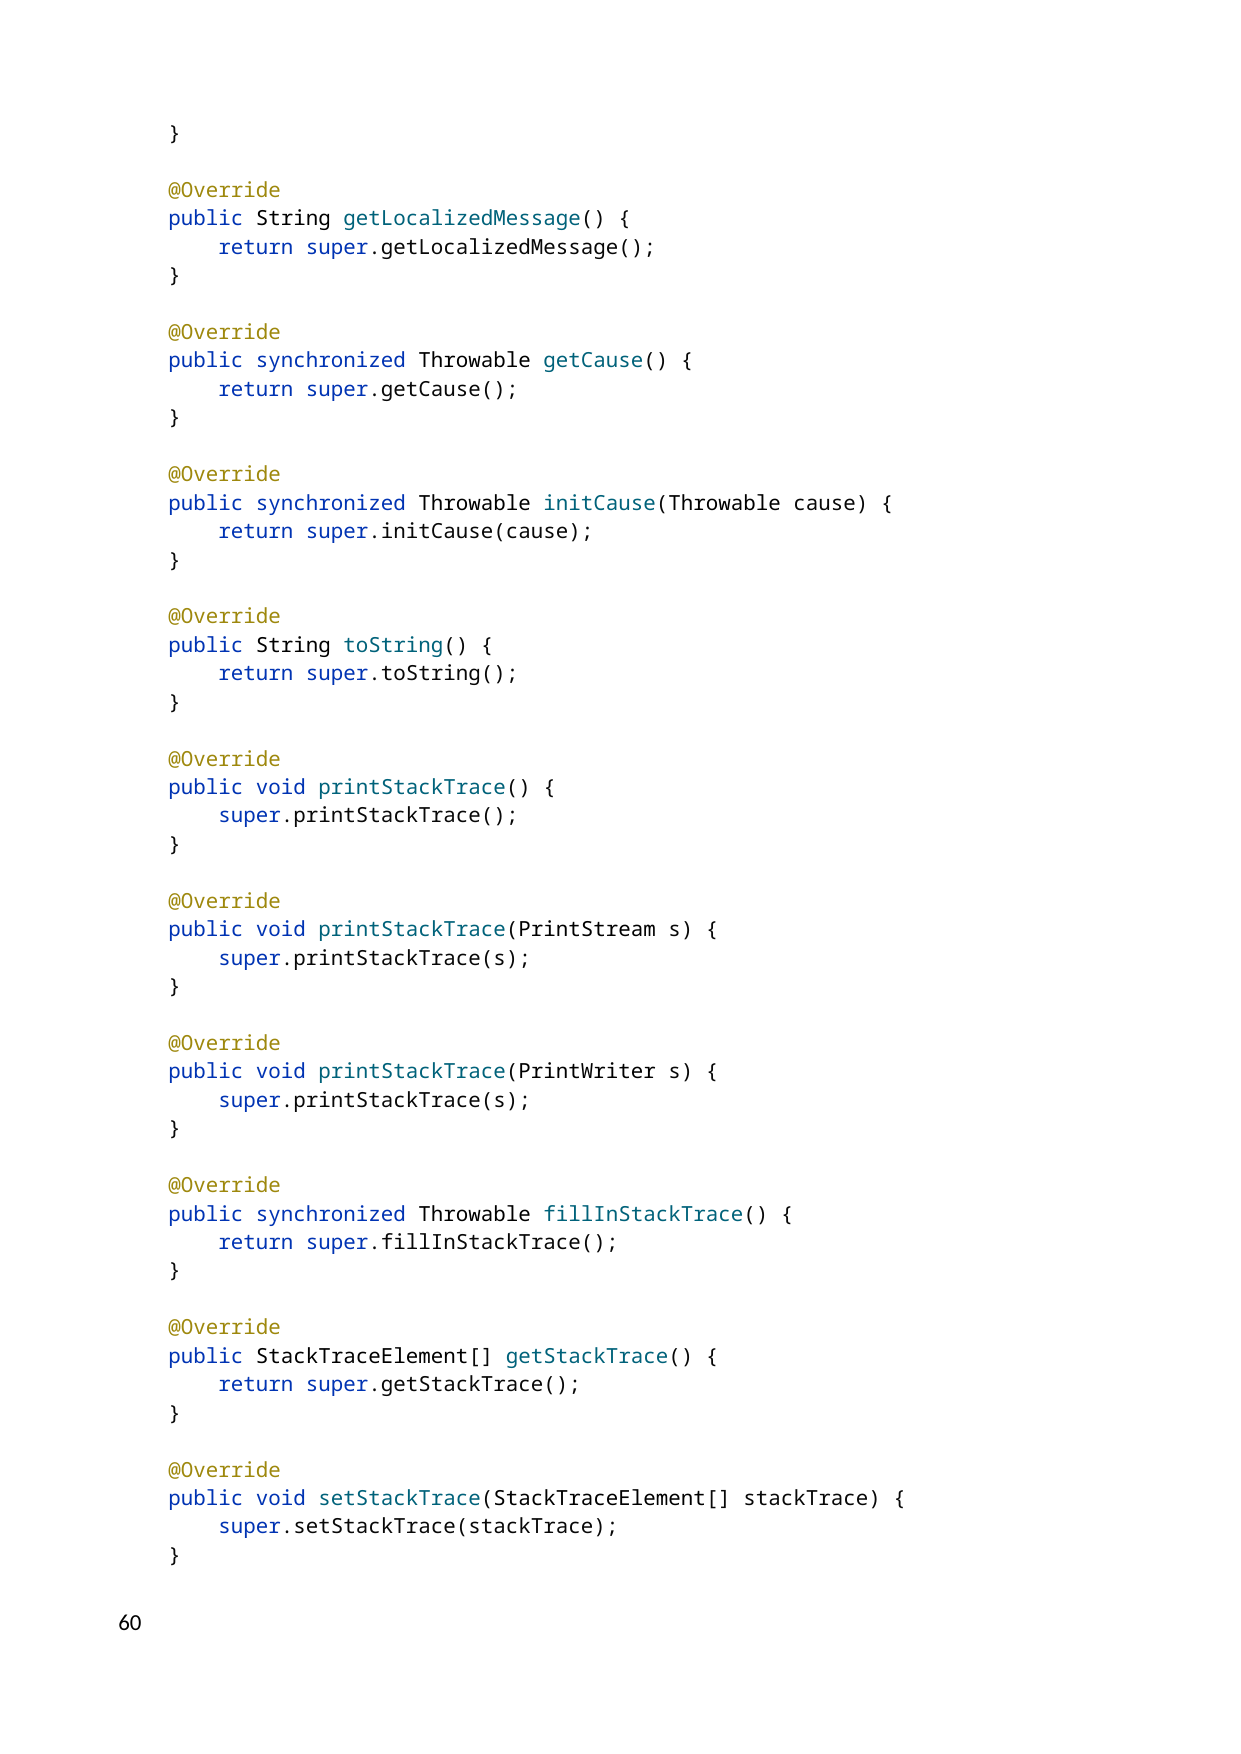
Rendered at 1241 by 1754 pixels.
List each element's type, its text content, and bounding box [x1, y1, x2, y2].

text } @Override public String getLocalizedMessage() { return super.getLocalizedMessage(); } @Override public synchronized Throwable getCause() { return super.getCause(); } @Override public synchronized Throwable initCause(Throwable cause) { return super.initCause(cause); } @Override public String toString() { return super.toString(); } @Override public void printStackTrace() { super.printStackTrace(); } @Override public void printStackTrace(PrintStream s) { super.printStackTrace(s); } @Override public void printStackTrace(PrintWriter s) { super.printStackTrace(s); } @Override public synchronized Throwable fillInStackTrace() { return super.fillInStackTrace(); } @Override public StackTraceElement[] getStackTrace() { return super.getStackTrace(); } @Override public void setStackTrace(StackTraceElement[] stackTrace) { super.setStackTrace(stackTrace); } [118, 118, 1122, 1568]
